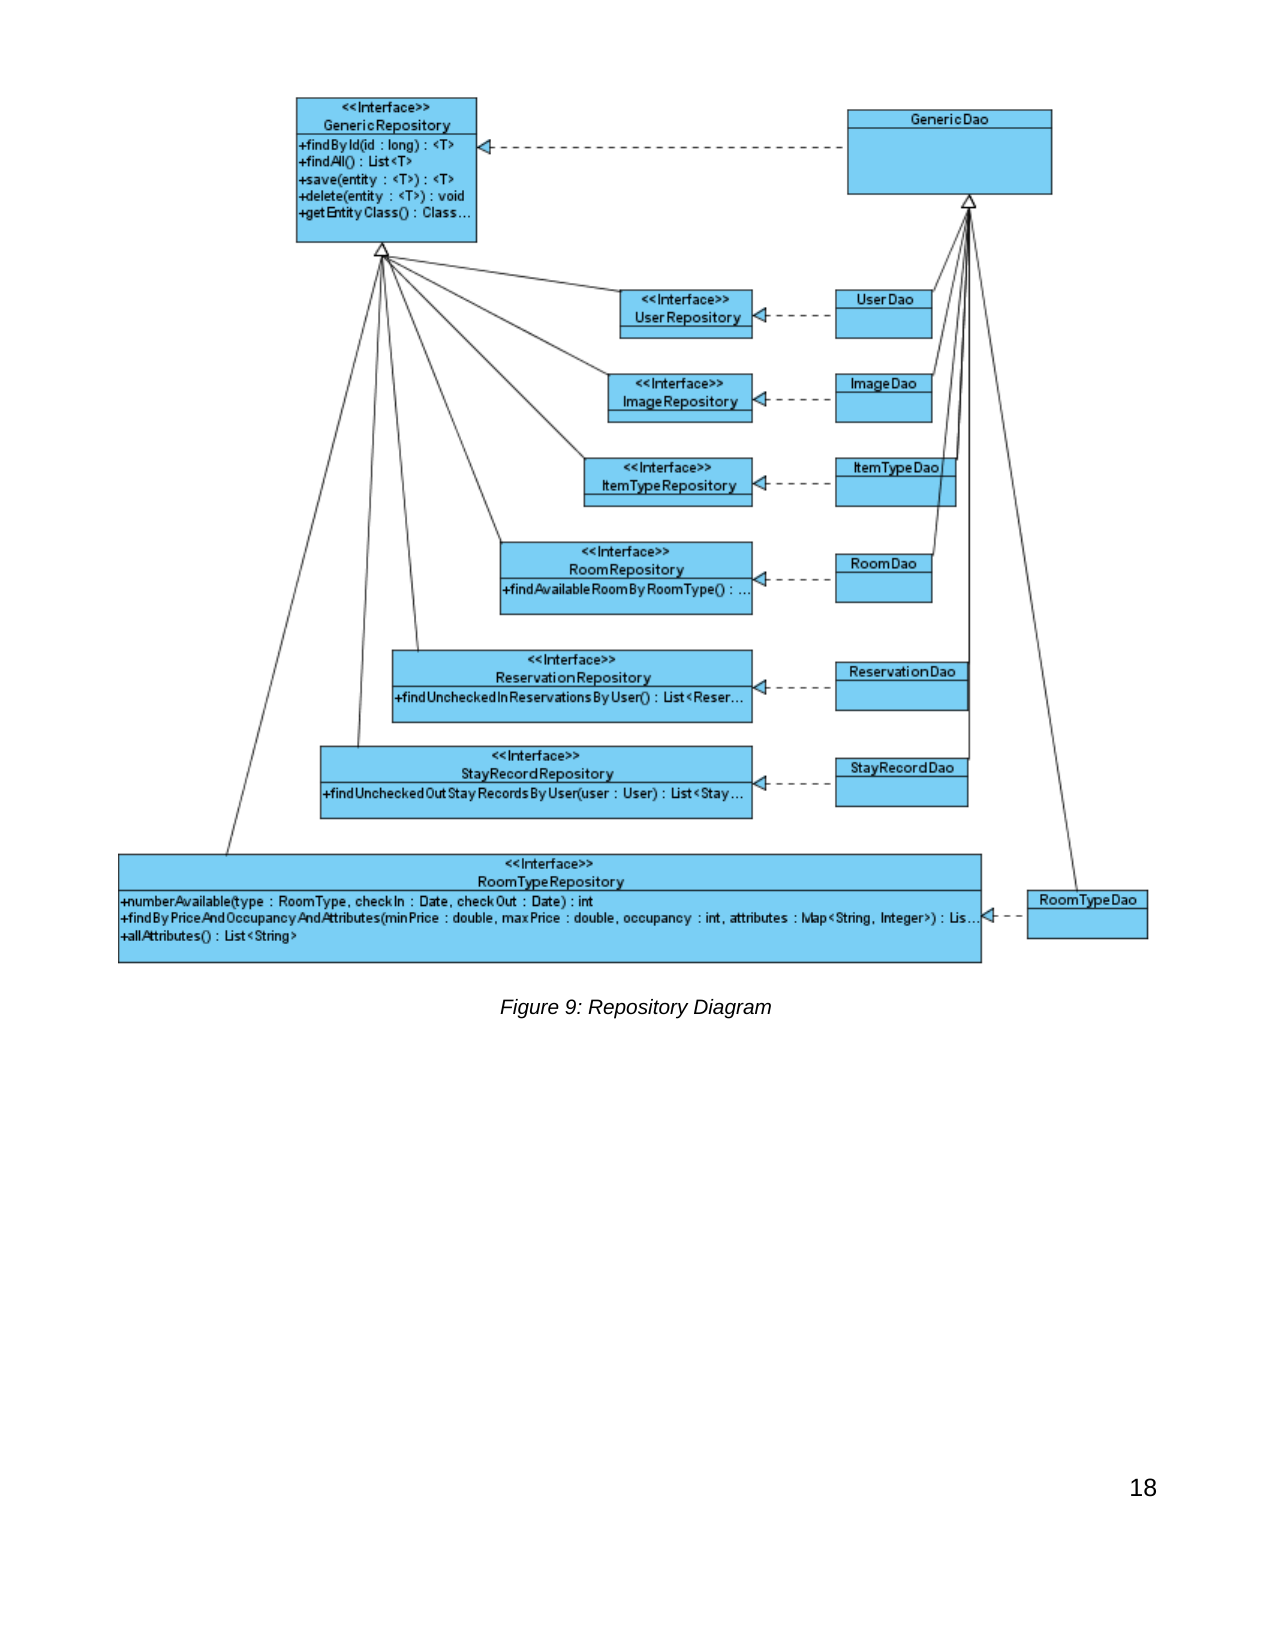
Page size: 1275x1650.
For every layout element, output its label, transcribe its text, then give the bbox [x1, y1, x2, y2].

text Figure 9: Repository Diagram [118, 995, 1156, 1019]
